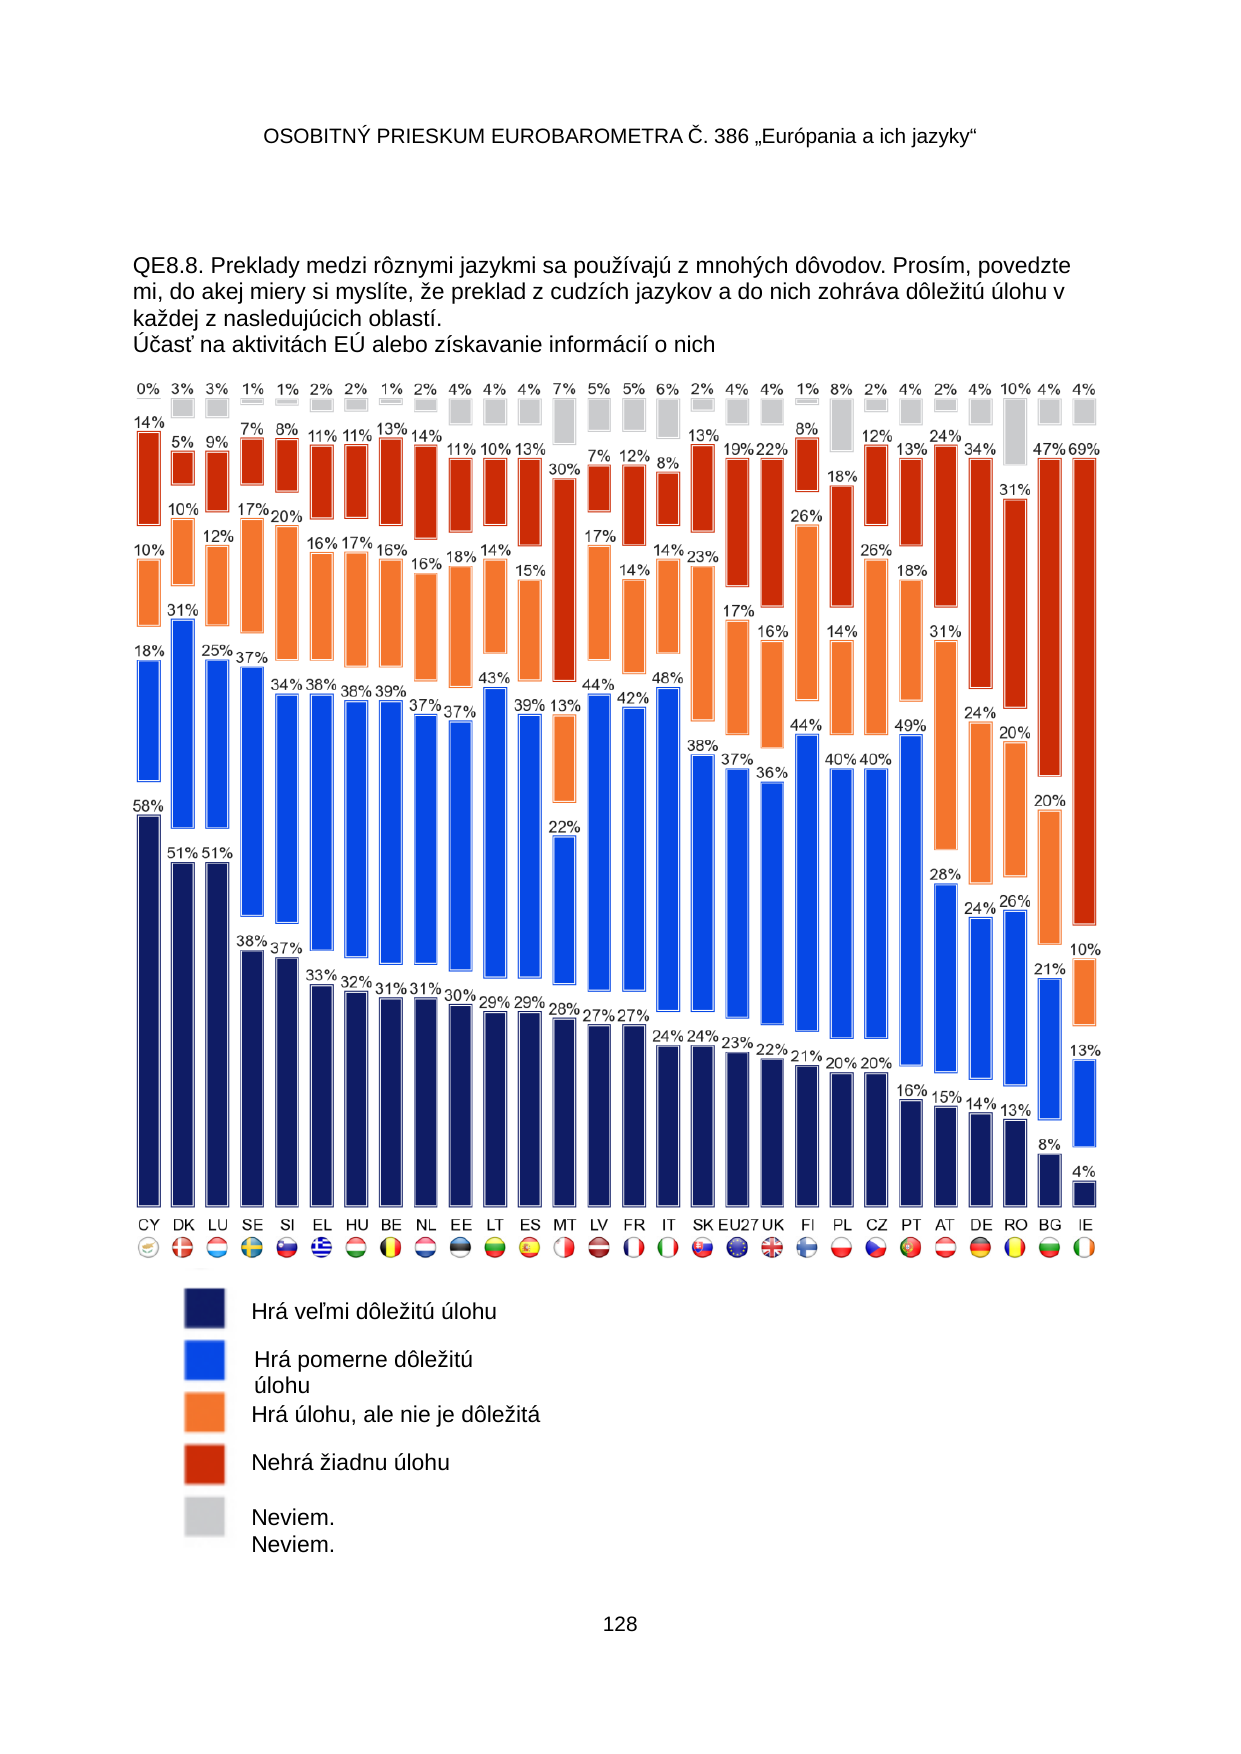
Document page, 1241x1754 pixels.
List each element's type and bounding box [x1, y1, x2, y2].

picture [147, 1268, 237, 1552]
picture [118, 370, 1109, 1263]
